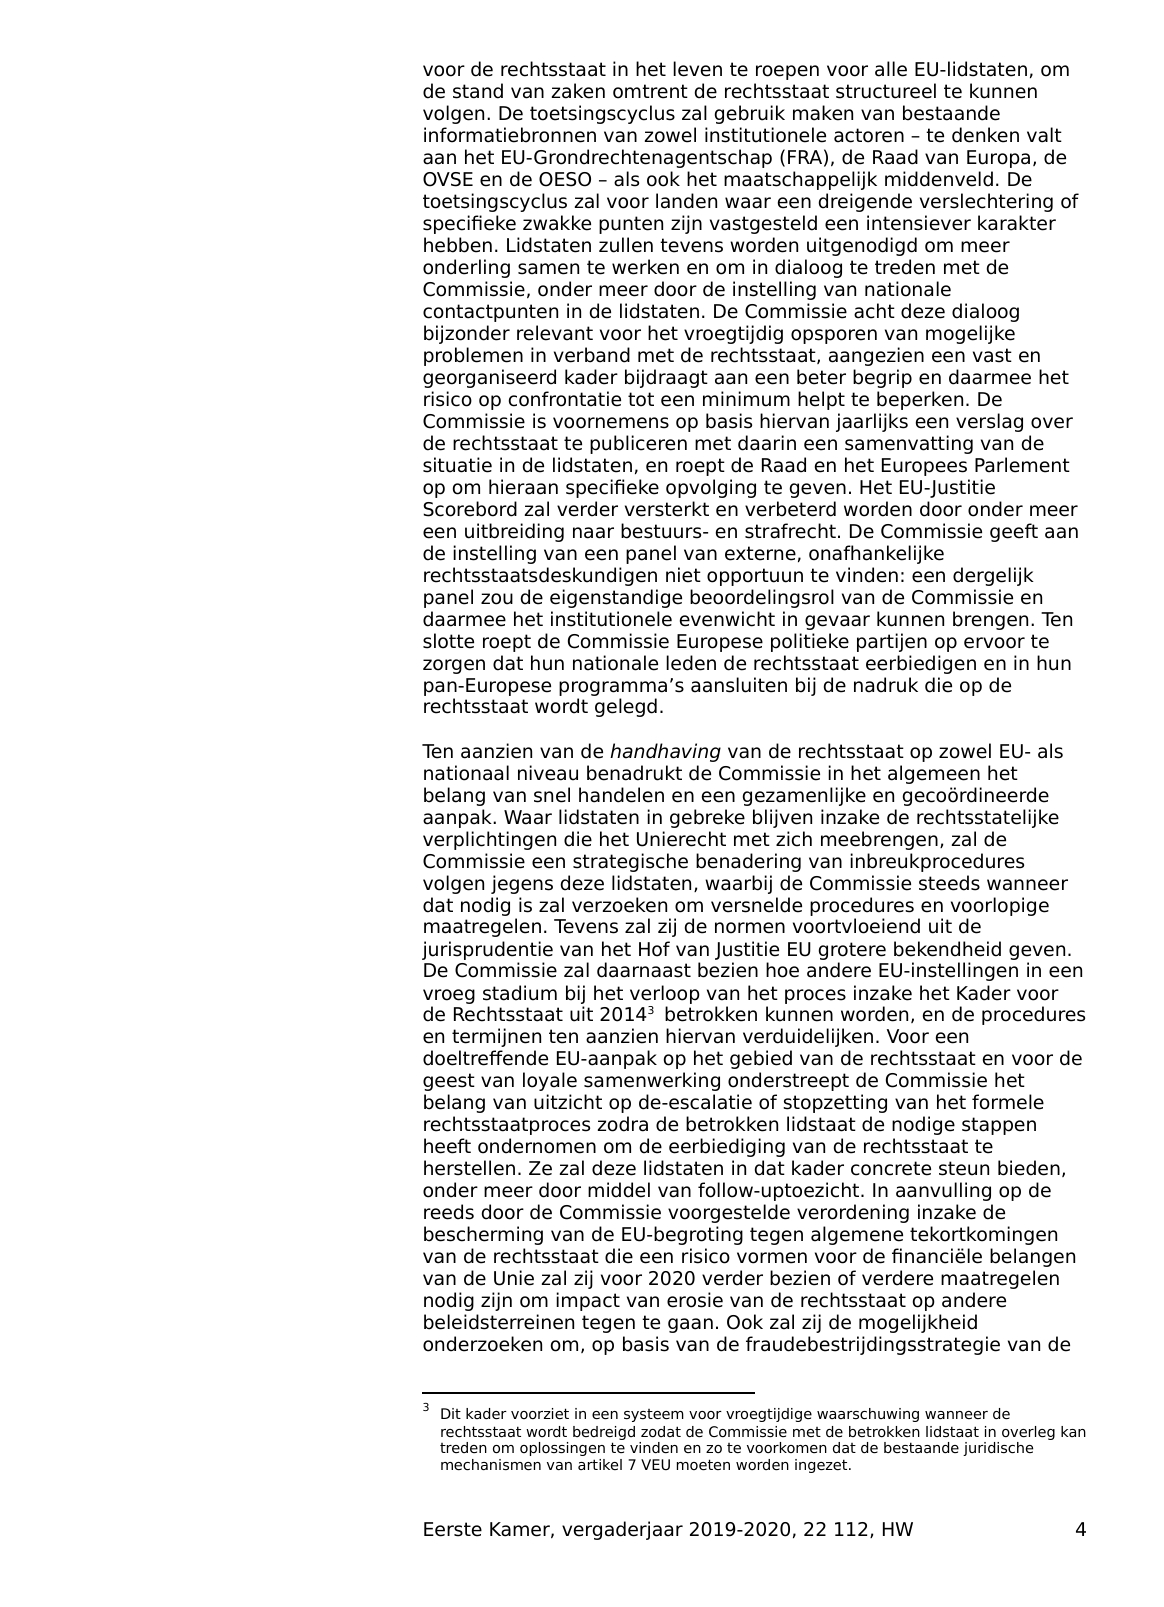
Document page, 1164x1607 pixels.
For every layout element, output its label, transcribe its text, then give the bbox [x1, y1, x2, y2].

text Dit kader voorziet in een systeem voor vroegtijdige waarschuwing wanneer de rechtsstaat wordt bedreigd zodat de Commissie met de betrokken lidstaat in overleg kan treden om oplossingen te vinden en zo te voorkomen dat de bestaande juridische mechanismen van artikel 7 VEU moeten worden ingezet. [422, 1402, 1087, 1474]
text voor de rechtsstaat in het leven te roepen voor alle EU-lidstaten, om de stand van zaken omtrent de rechtsstaat structureel te kunnen volgen. De toetsingscyclus zal gebruik maken van bestaande informatiebronnen van zowel institutionele actoren – te denken valt aan het EU-Grondrechtenagentschap (FRA), de Raad van Europa, de OVSE en de OESO – als ook het maatschappelijk middenveld. De toetsingscyclus zal voor landen waar een dreigende verslechtering of specifieke zwakke punten zijn vastgesteld een intensiever karakter hebben. Lidstaten zullen tevens worden uitgenodigd om meer onderling samen te werken en om in dialoog te treden met de Commissie, onder meer door de instelling van nationale contactpunten in de lidstaten. De Commissie acht deze dialoog bijzonder relevant voor het vroegtijdig opsporen van mogelijke problemen in verband met de rechtsstaat, aangezien een vast en georganiseerd kader bijdraagt aan een beter begrip en daarmee het risico op confrontatie tot een minimum helpt te beperken. De Commissie is voornemens op basis hiervan jaarlijks een verslag over de rechtsstaat te publiceren met daarin een samenvatting van de situatie in de lidstaten, en roept de Raad en het Europees Parlement op om hieraan specifieke opvolging te geven. Het EU-Justitie Scorebord zal verder versterkt en verbeterd worden door onder meer een uitbreiding naar bestuurs- en strafrecht. De Commissie geeft aan de instelling van een panel van externe, onafhankelijke rechtsstaatsdeskundigen niet opportuun te vinden: een dergelijk panel zou de eigenstandige beoordelingsrol van de Commissie en daarmee het institutionele evenwicht in gevaar kunnen brengen. Ten slotte roept de Commissie Europese politieke partijen op ervoor te zorgen dat hun nationale leden de rechtsstaat eerbiedigen en in hun pan-Europese programma’s aansluiten bij de nadruk die op de rechtsstaat wordt gelegd. [422, 59, 1087, 718]
text Ten aanzien van de handhaving van de rechtsstaat op zowel EU- als nationaal niveau benadrukt de Commissie in het algemeen het belang van snel handelen en een gezamenlijke en gecoördineerde aanpak. Waar lidstaten in gebreke blijven inzake de rechtsstatelijke verplichtingen die het Unierecht met zich meebrengen, zal de Commissie een strategische benadering van inbreukprocedures volgen jegens deze lidstaten, waarbij de Commissie steeds wanneer dat nodig is zal verzoeken om versnelde procedures en voorlopige maatregelen. Tevens zal zij de normen voortvloeiend uit de jurisprudentie van het Hof van Justitie EU grotere bekendheid geven. De Commissie zal daarnaast bezien hoe andere EU-instellingen in een vroeg stadium bij het verloop van het proces inzake het Kader voor de Rechtsstaat uit 2014 betrokken kunnen worden, en de procedures en termijnen ten aanzien hiervan verduidelijken. Voor een doeltreffende EU-aanpak op het gebied van de rechtsstaat en voor de geest van loyale samenwerking onderstreept de Commissie het belang van uitzicht op de-escalatie of stopzetting van het formele rechtsstaatproces zodra de betrokken lidstaat de nodige stappen heeft ondernomen om de eerbiediging van de rechtsstaat te herstellen. Ze zal deze lidstaten in dat kader concrete steun bieden, onder meer door middel van follow-uptoezicht. In aanvulling op de reeds door de Commissie voorgestelde verordening inzake de bescherming van de EU-begroting tegen algemene tekortkomingen van de rechtsstaat die een risico vormen voor de financiële belangen van de Unie zal zij voor 2020 verder bezien of verdere maatregelen nodig zijn om impact van erosie van de rechtsstaat op andere beleidsterreinen tegen te gaan. Ook zal zij de mogelijkheid onderzoeken om, op basis van de fraudebestrijdingsstrategie van de [422, 741, 1087, 1356]
